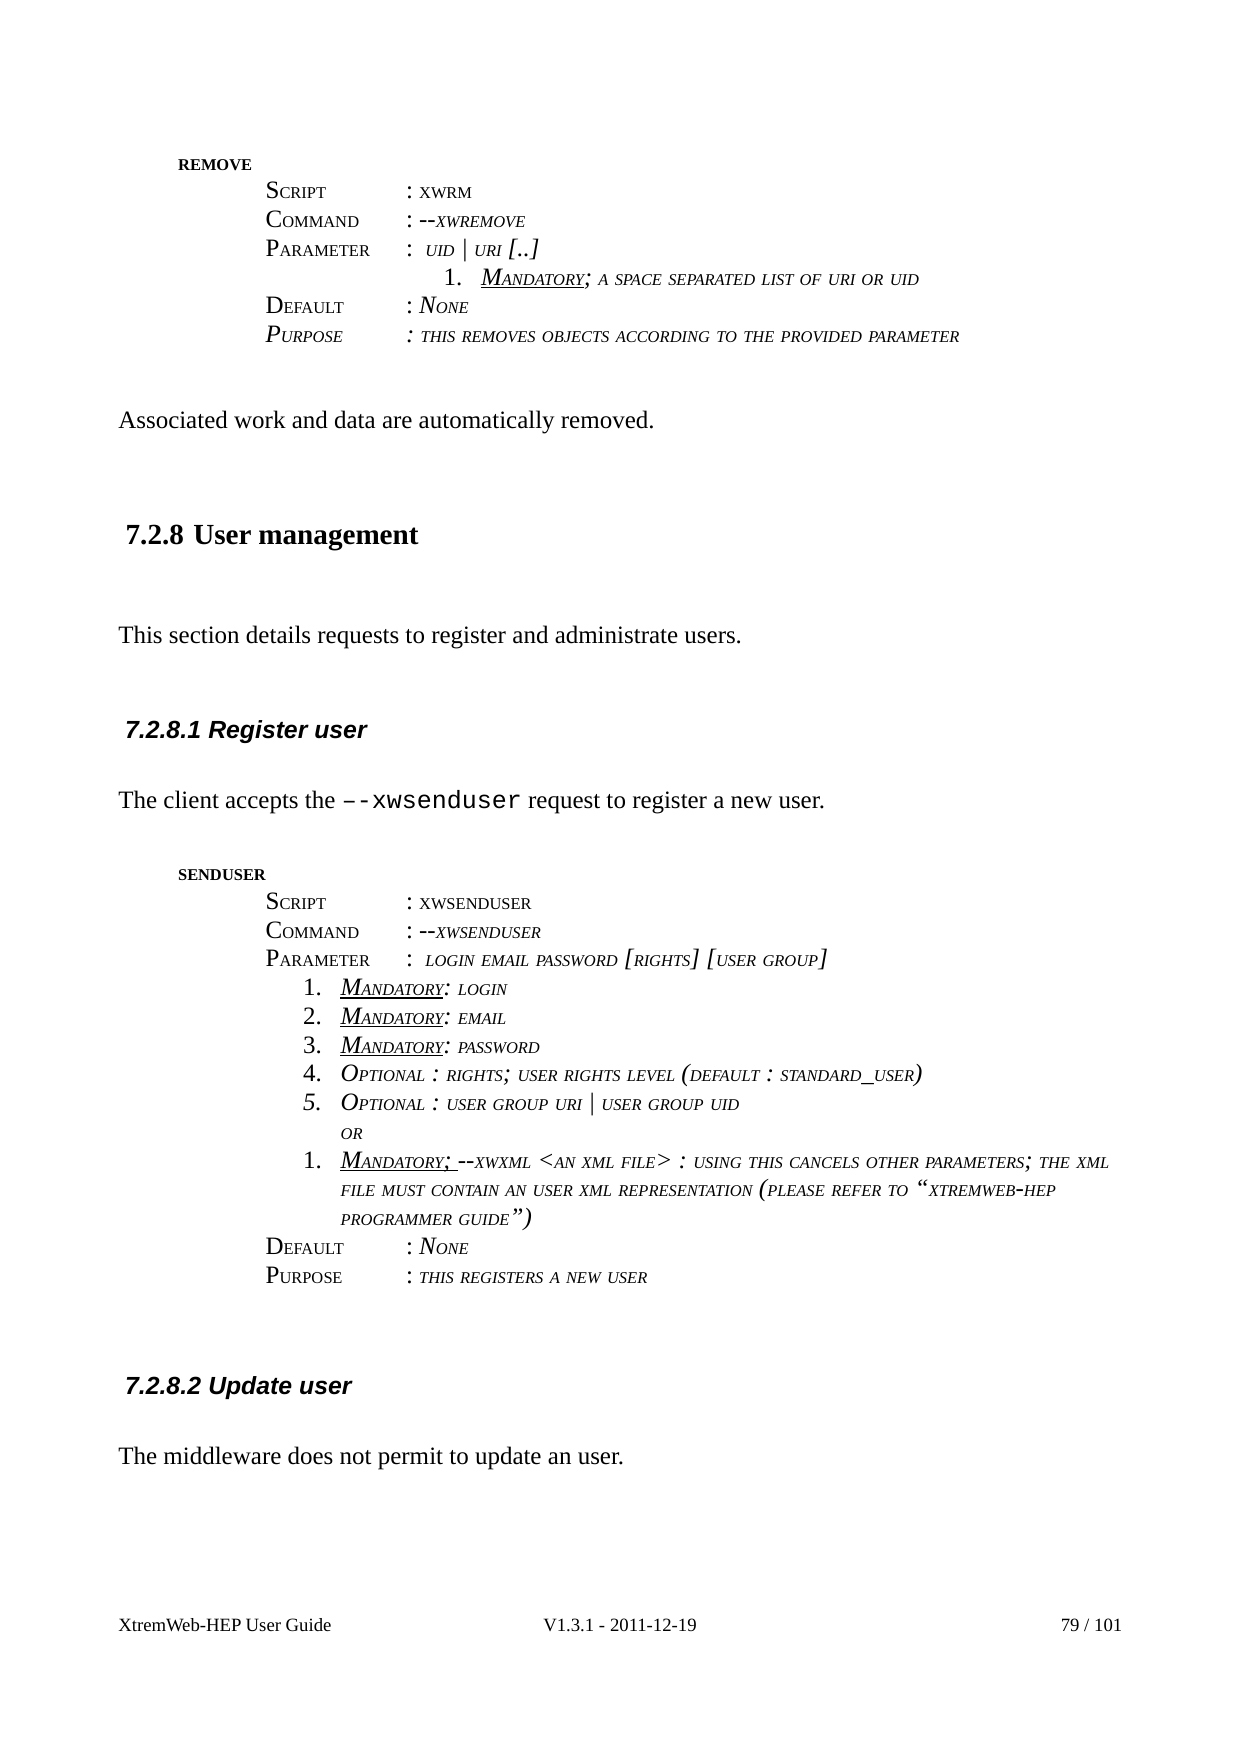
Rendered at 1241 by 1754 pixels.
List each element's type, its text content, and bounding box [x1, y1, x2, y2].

text Parameter : uid | uri [..] [265, 233, 1122, 262]
text Purpose : this removes objects according to the provided parameter [265, 319, 1122, 348]
list Mandatory: login [303, 972, 1122, 1001]
text Command : --xwremove [265, 204, 1122, 233]
text The middleware does not permit to update an user. [118, 1441, 1122, 1469]
list Mandatory: password [303, 1030, 1122, 1058]
list Mandatory: email [303, 1001, 1122, 1030]
list Mandatory; a space separated list of uri or uid [443, 262, 1122, 291]
list Optional : user group uri | user group uid [303, 1087, 1122, 1116]
text remove [178, 147, 1122, 176]
text Associated work and data are automatically removed. [118, 406, 1122, 434]
text Purpose : this registers a new user [265, 1260, 1122, 1288]
subtitle Register user [118, 715, 1122, 744]
text Default : None [265, 1231, 1122, 1260]
subtitle Update user [118, 1371, 1122, 1399]
text Script : xwrm [265, 176, 1122, 204]
text senduser [178, 857, 1122, 886]
text Command : --xwsenduser [265, 915, 1122, 943]
list Optional : rights; user rights level (default : standard_user) [303, 1058, 1122, 1087]
list Mandatory; --xwxml <an xml file> : using this cancels other parameters; the xml file must contain an user xml representation (please refer to “xtremweb-hep programmer guide”) [303, 1145, 1122, 1231]
text Parameter : login email password [rights] [user group] [265, 943, 1122, 972]
list or [303, 1116, 1122, 1145]
subtitle User management [118, 517, 1122, 550]
text Default : None [265, 291, 1122, 319]
text This section details requests to register and administrate users. [118, 620, 1122, 649]
text Script : xwsenduser [265, 886, 1122, 915]
text The client accepts the –-xwsenduser request to register a new user. [118, 785, 1122, 816]
